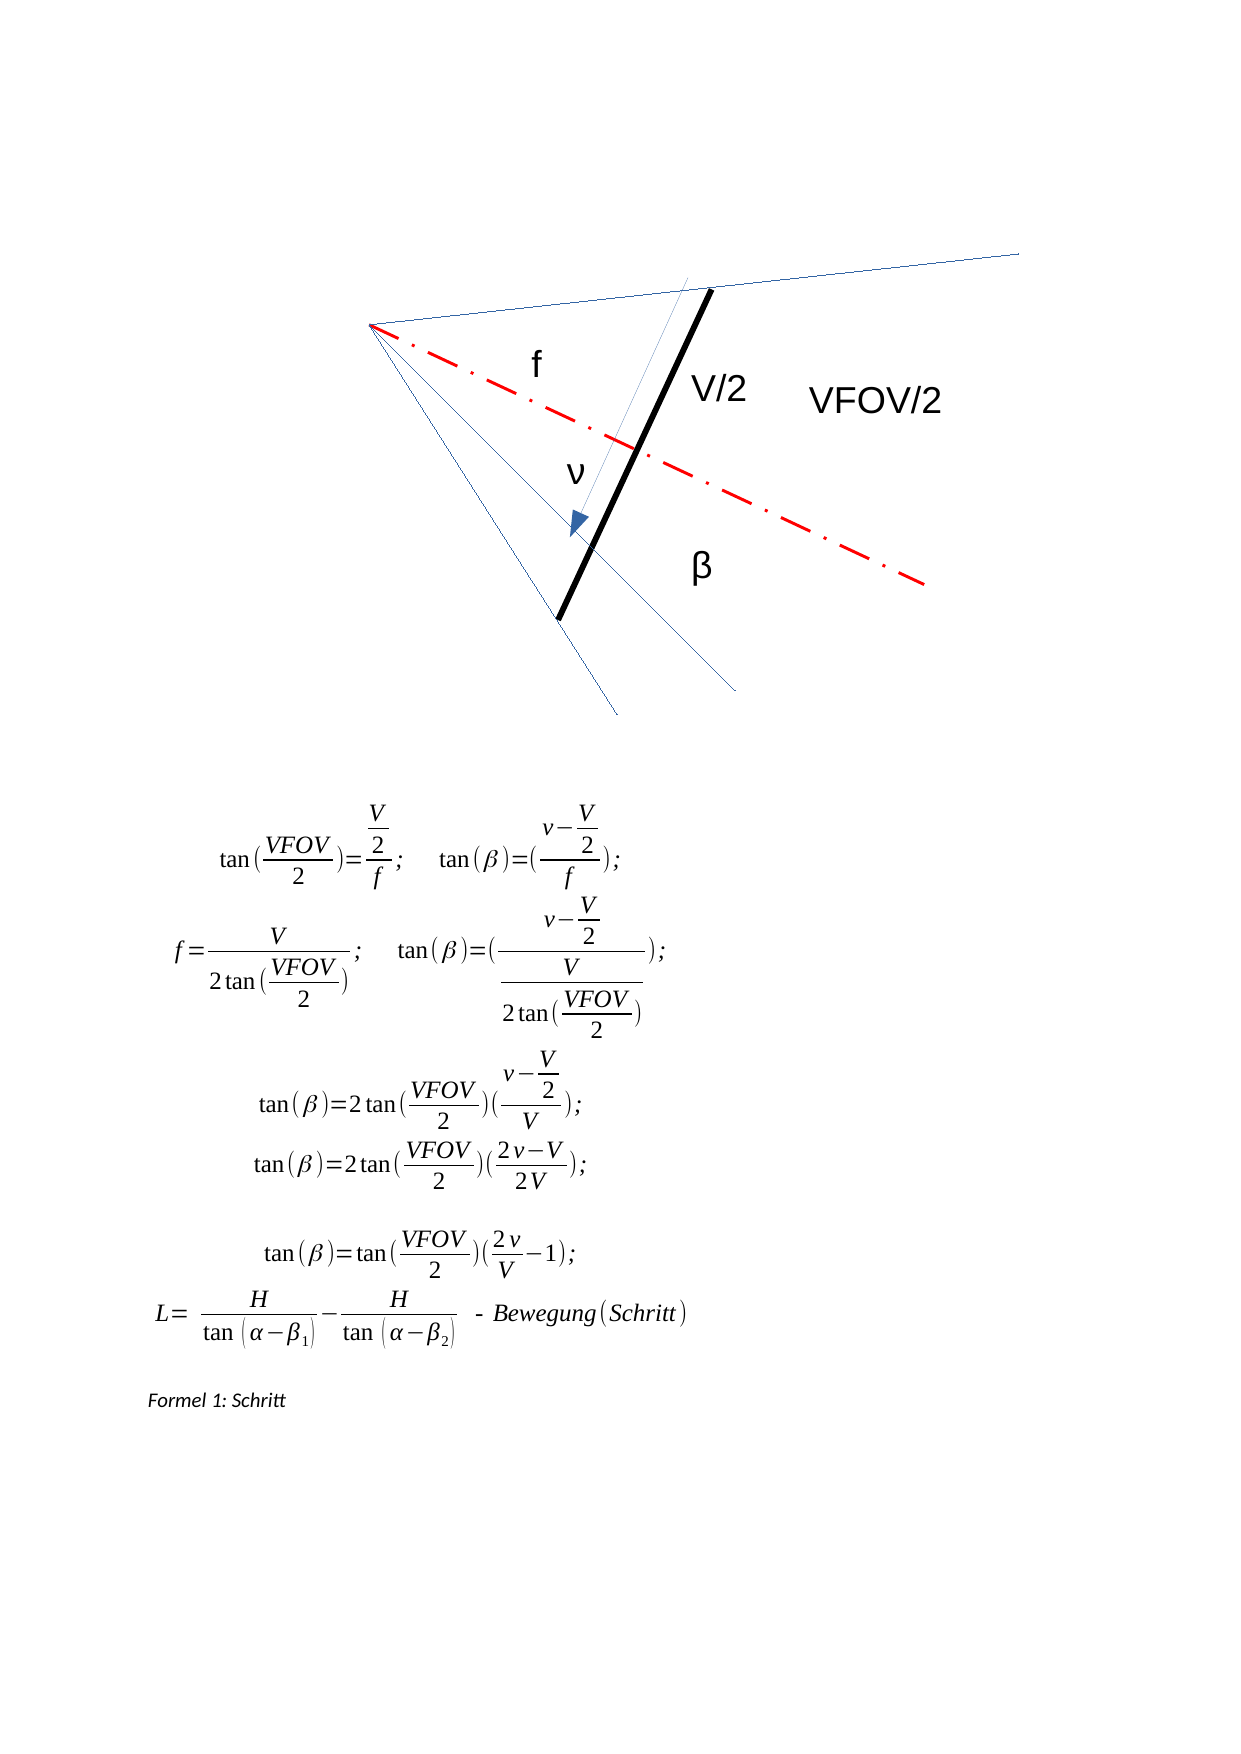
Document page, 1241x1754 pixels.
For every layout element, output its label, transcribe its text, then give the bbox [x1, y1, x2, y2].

text Formel 1: Schritt [148, 799, 698, 1412]
